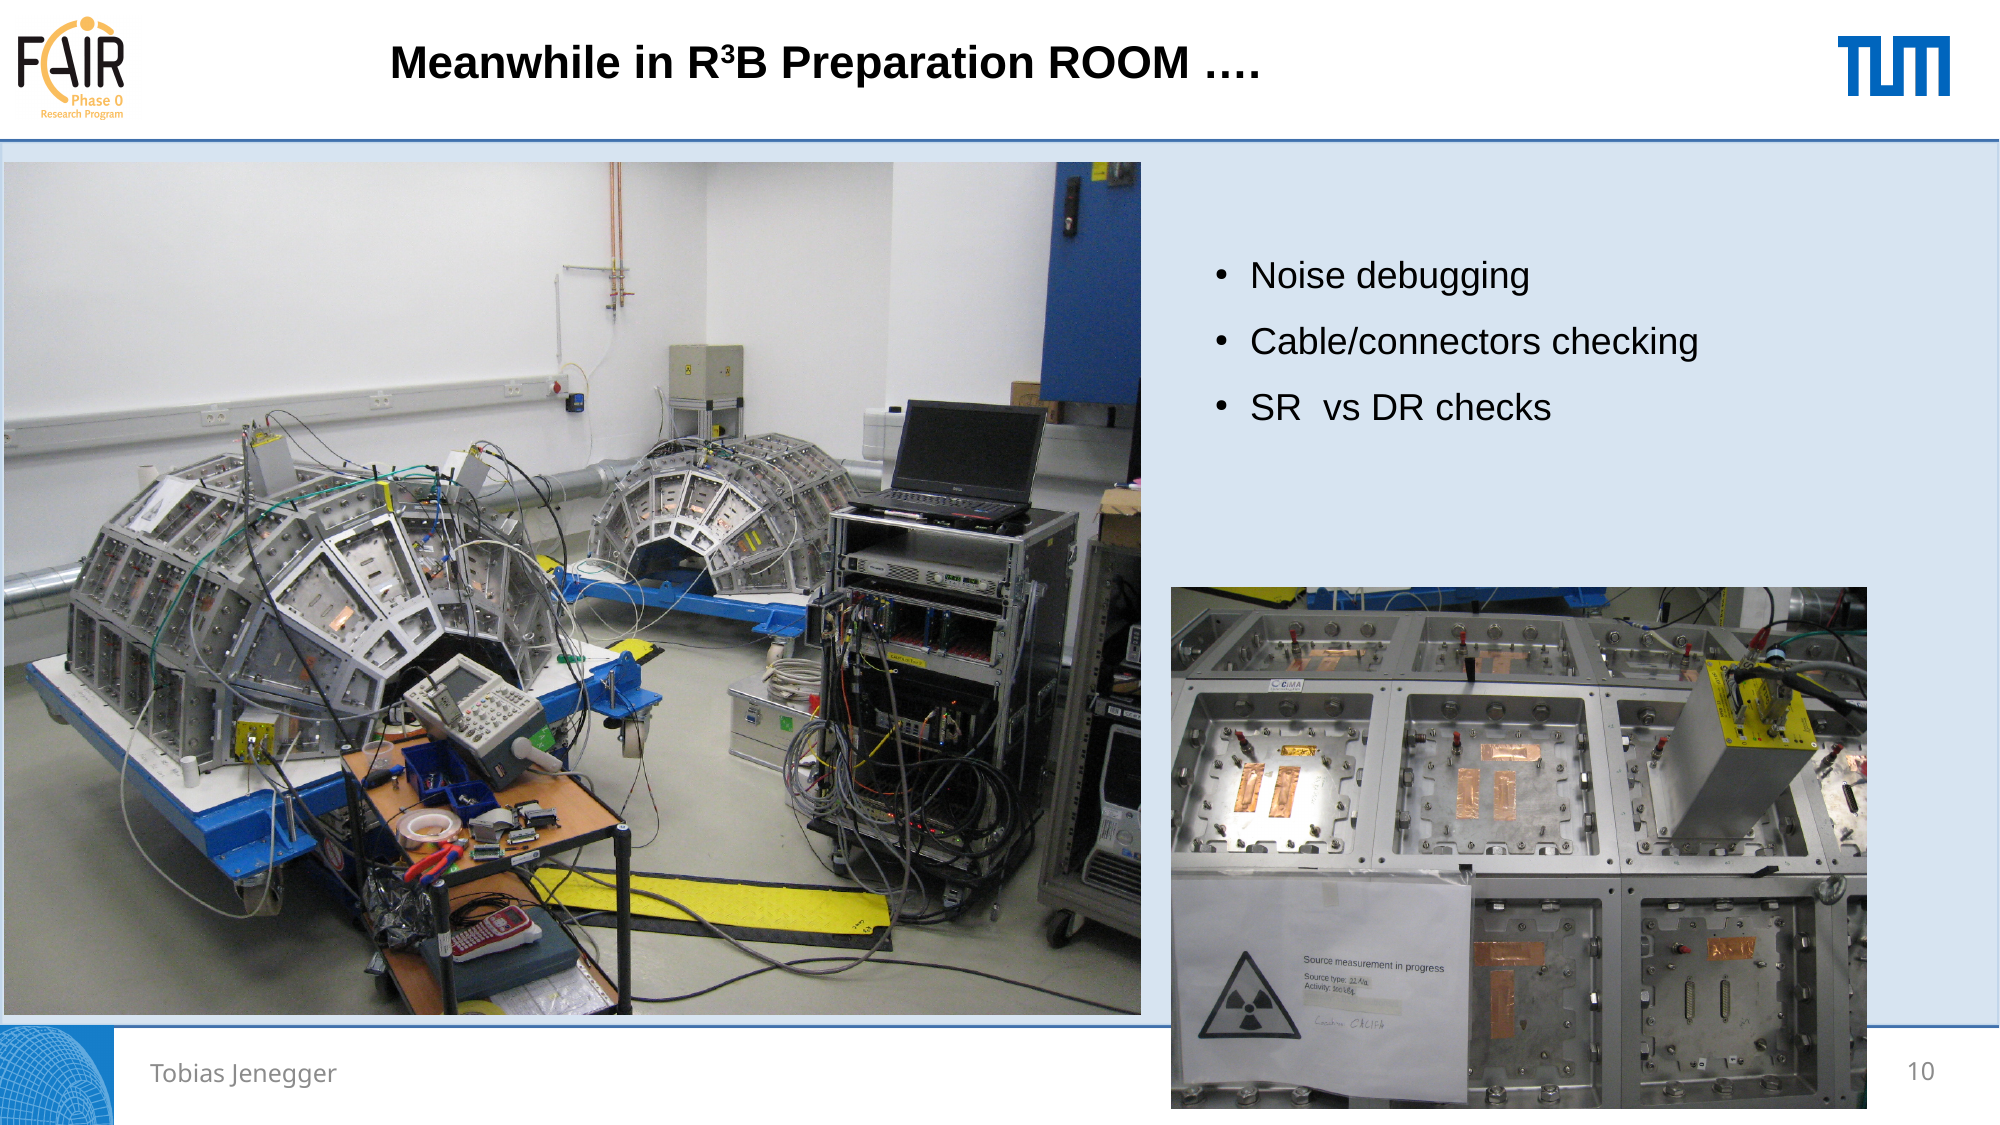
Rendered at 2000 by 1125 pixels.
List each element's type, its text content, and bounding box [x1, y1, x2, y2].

picture [1838, 36, 1950, 96]
picture [15, 15, 142, 120]
text_box Noise debugging Cable/connectors checking SR vs DR checks [1200, 247, 1966, 555]
text_box Meanwhile in R3B Preparation ROOM …. [375, 29, 1711, 97]
picture [4, 162, 1141, 1015]
picture [0, 1025, 114, 1125]
picture [1171, 587, 1867, 1110]
